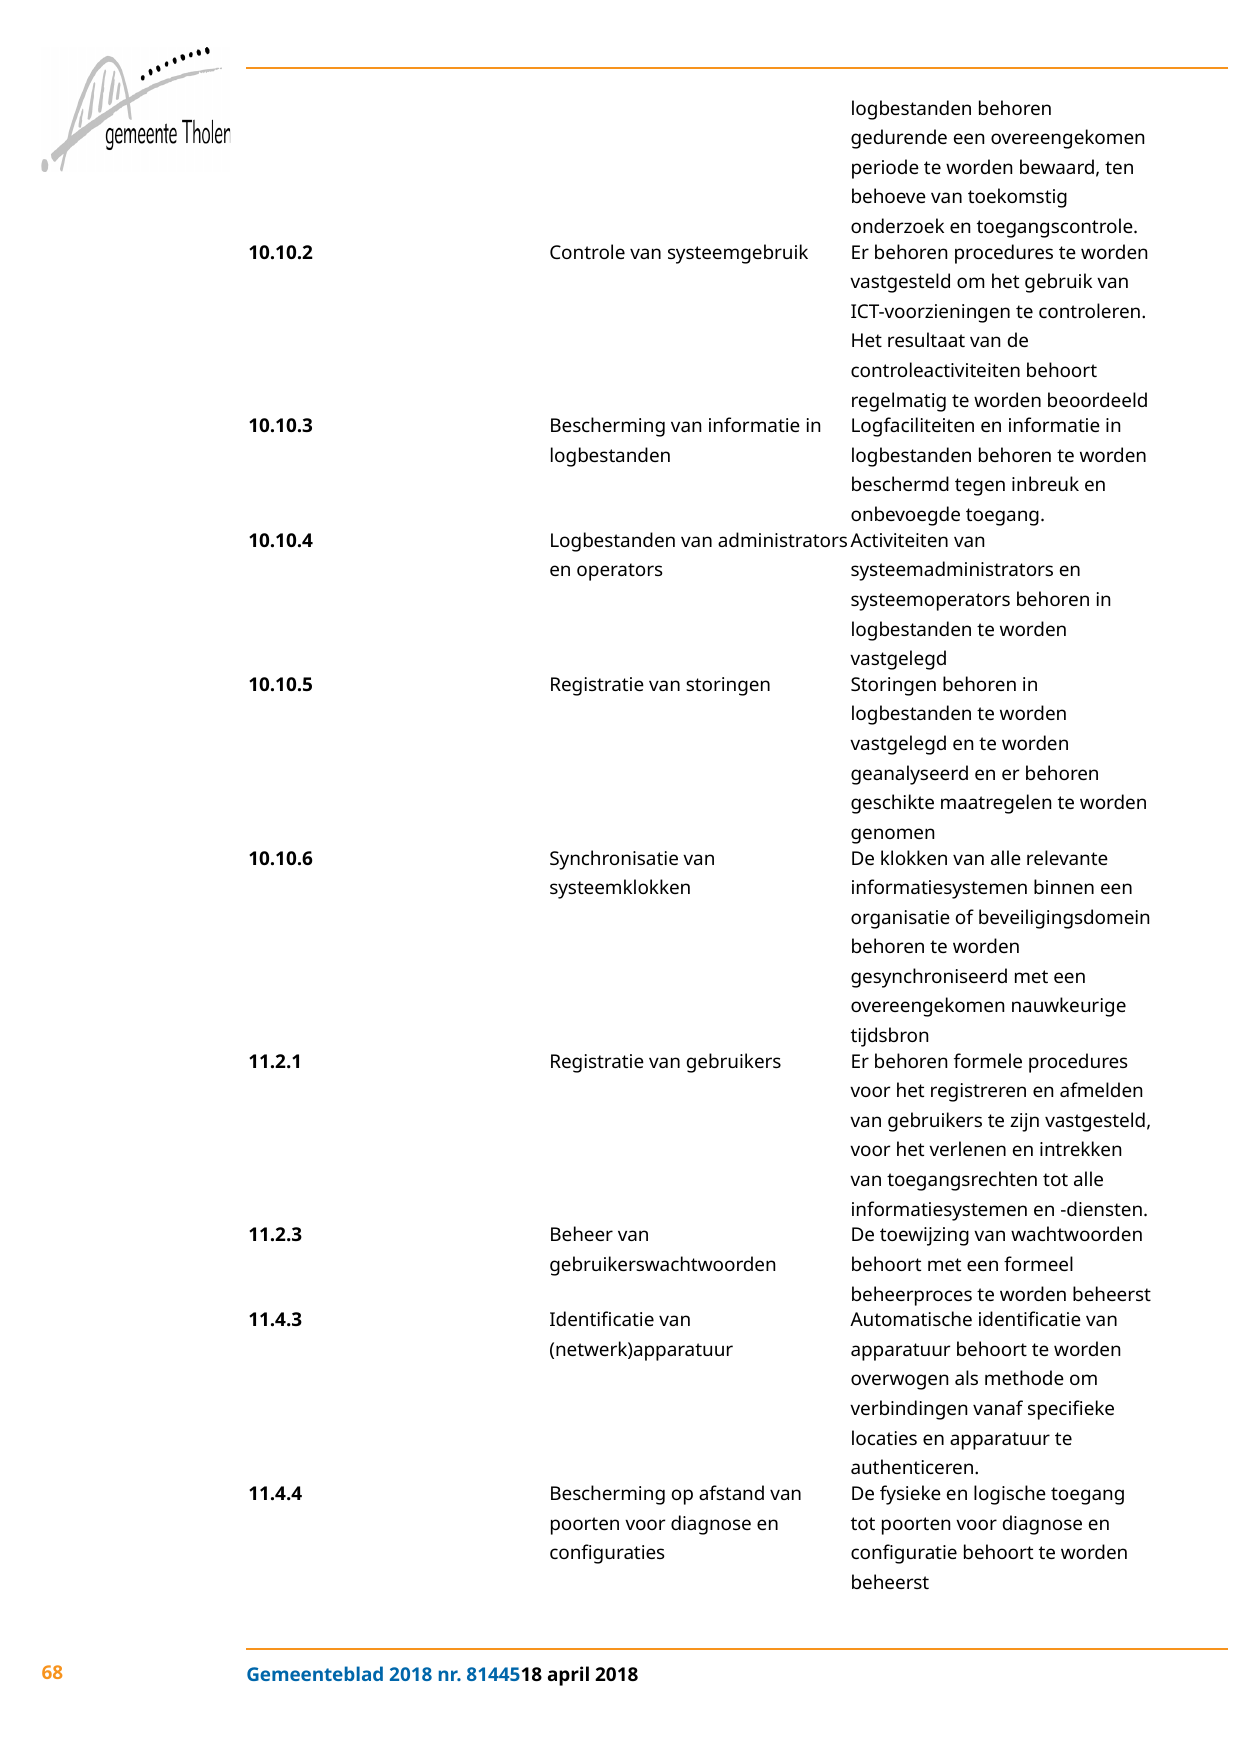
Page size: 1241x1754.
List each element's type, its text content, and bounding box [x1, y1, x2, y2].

table_cell Logfaciliteiten en informatie in logbestanden behoren te worden beschermd tegen inbreuk en onbevoegde toegang. [850, 413, 1152, 527]
table_cell 11.2.3 [248, 1222, 549, 1306]
table_cell 10.10.6 [248, 845, 549, 1048]
table_cell [248, 95, 549, 239]
table_cell 10.10.2 [248, 239, 549, 412]
table_cell 11.2.1 [248, 1048, 549, 1222]
table_cell Beheer van gebruikerswachtwoorden [549, 1222, 850, 1306]
table_cell Er behoren procedures te worden vastgesteld om het gebruik van ICT-voorzieningen te controleren. Het resultaat van de controleactiviteiten behoort regelmatig te worden beoordeeld [850, 239, 1152, 412]
table_cell Identificatie van (netwerk)apparatuur [549, 1306, 850, 1480]
table_cell 11.4.3 [248, 1306, 549, 1480]
table_cell Er behoren formele procedures voor het registreren en afmelden van gebruikers te zijn vastgesteld, voor het verlenen en intrekken van toegangsrechten tot alle informatiesystemen en -diensten. [850, 1048, 1152, 1222]
table_cell Logbestanden van administrators en operators [549, 527, 850, 671]
table_cell Automatische identificatie van apparatuur behoort te worden overwogen als methode om verbindingen vanaf specifieke locaties en apparatuur te authenticeren. [850, 1306, 1152, 1480]
table_cell Registratie van storingen [549, 671, 850, 845]
table_cell 10.10.5 [248, 671, 549, 845]
table_cell De klokken van alle relevante informatiesystemen binnen een organisatie of beveiligingsdomein behoren te worden gesynchroniseerd met een overeengekomen nauwkeurige tijdsbron [850, 845, 1152, 1048]
table_cell De toewijzing van wachtwoorden behoort met een formeel beheerproces te worden beheerst [850, 1222, 1152, 1306]
table_cell Bescherming op afstand van poorten voor diagnose en configuraties [549, 1480, 850, 1594]
table_cell 11.4.4 [248, 1480, 549, 1594]
table_cell 10.10.3 [248, 413, 549, 527]
table_cell logbestanden behoren gedurende een overeengekomen periode te worden bewaard, ten behoeve van toekomstig onderzoek en toegangscontrole. [850, 95, 1152, 239]
picture [41, 47, 231, 172]
table_cell Controle van systeemgebruik [549, 239, 850, 412]
table_cell De fysieke en logische toegang tot poorten voor diagnose en configuratie behoort te worden beheerst [850, 1480, 1152, 1594]
table_cell Storingen behoren in logbestanden te worden vastgelegd en te worden geanalyseerd en er behoren geschikte maatregelen te worden genomen [850, 671, 1152, 845]
table_cell 10.10.4 [248, 527, 549, 671]
table_cell Synchronisatie van systeemklokken [549, 845, 850, 1048]
table_cell Activiteiten van systeemadministrators en systeemoperators behoren in logbestanden te worden vastgelegd [850, 527, 1152, 671]
table_cell Bescherming van informatie in logbestanden [549, 413, 850, 527]
table_cell [549, 95, 850, 239]
table_cell Registratie van gebruikers [549, 1048, 850, 1222]
